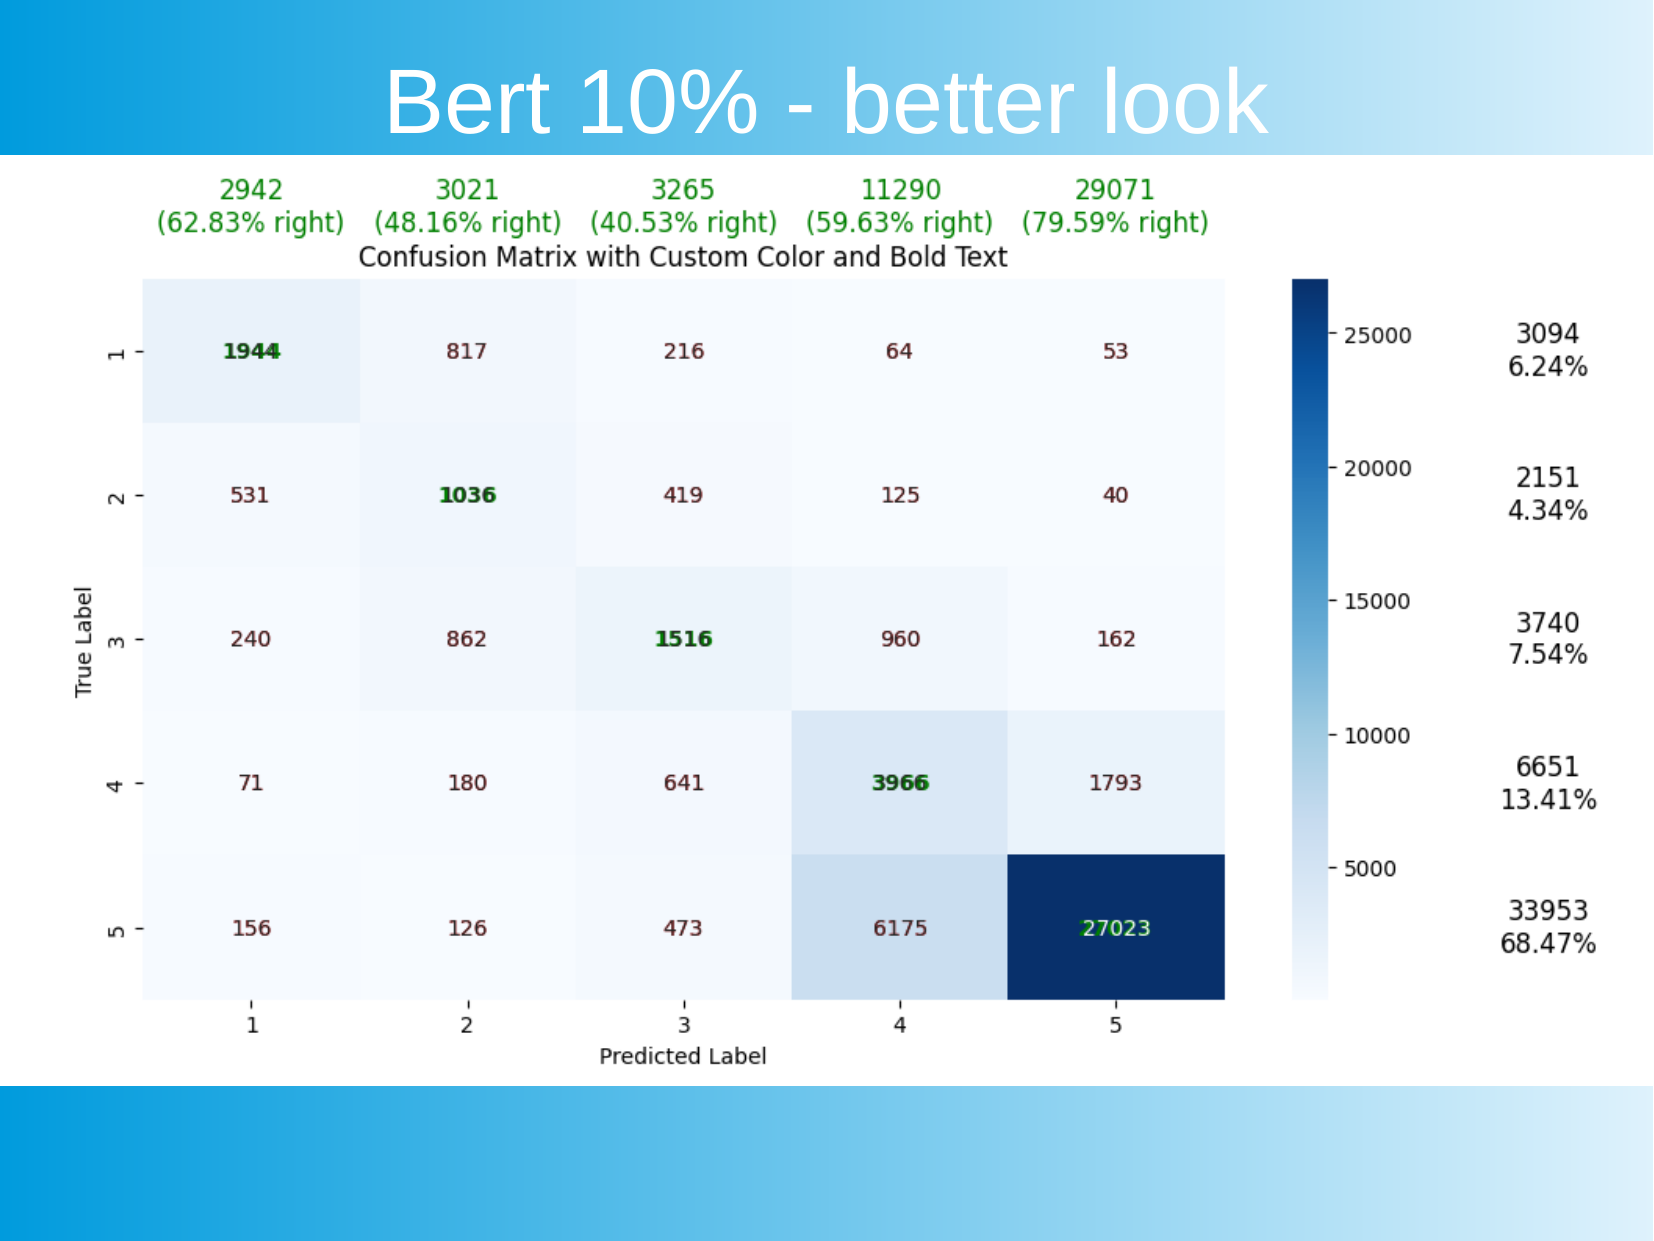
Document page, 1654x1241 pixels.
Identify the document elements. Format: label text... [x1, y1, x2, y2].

picture [60, 162, 1613, 1083]
title Bert 10% - better look [82, 49, 1571, 155]
